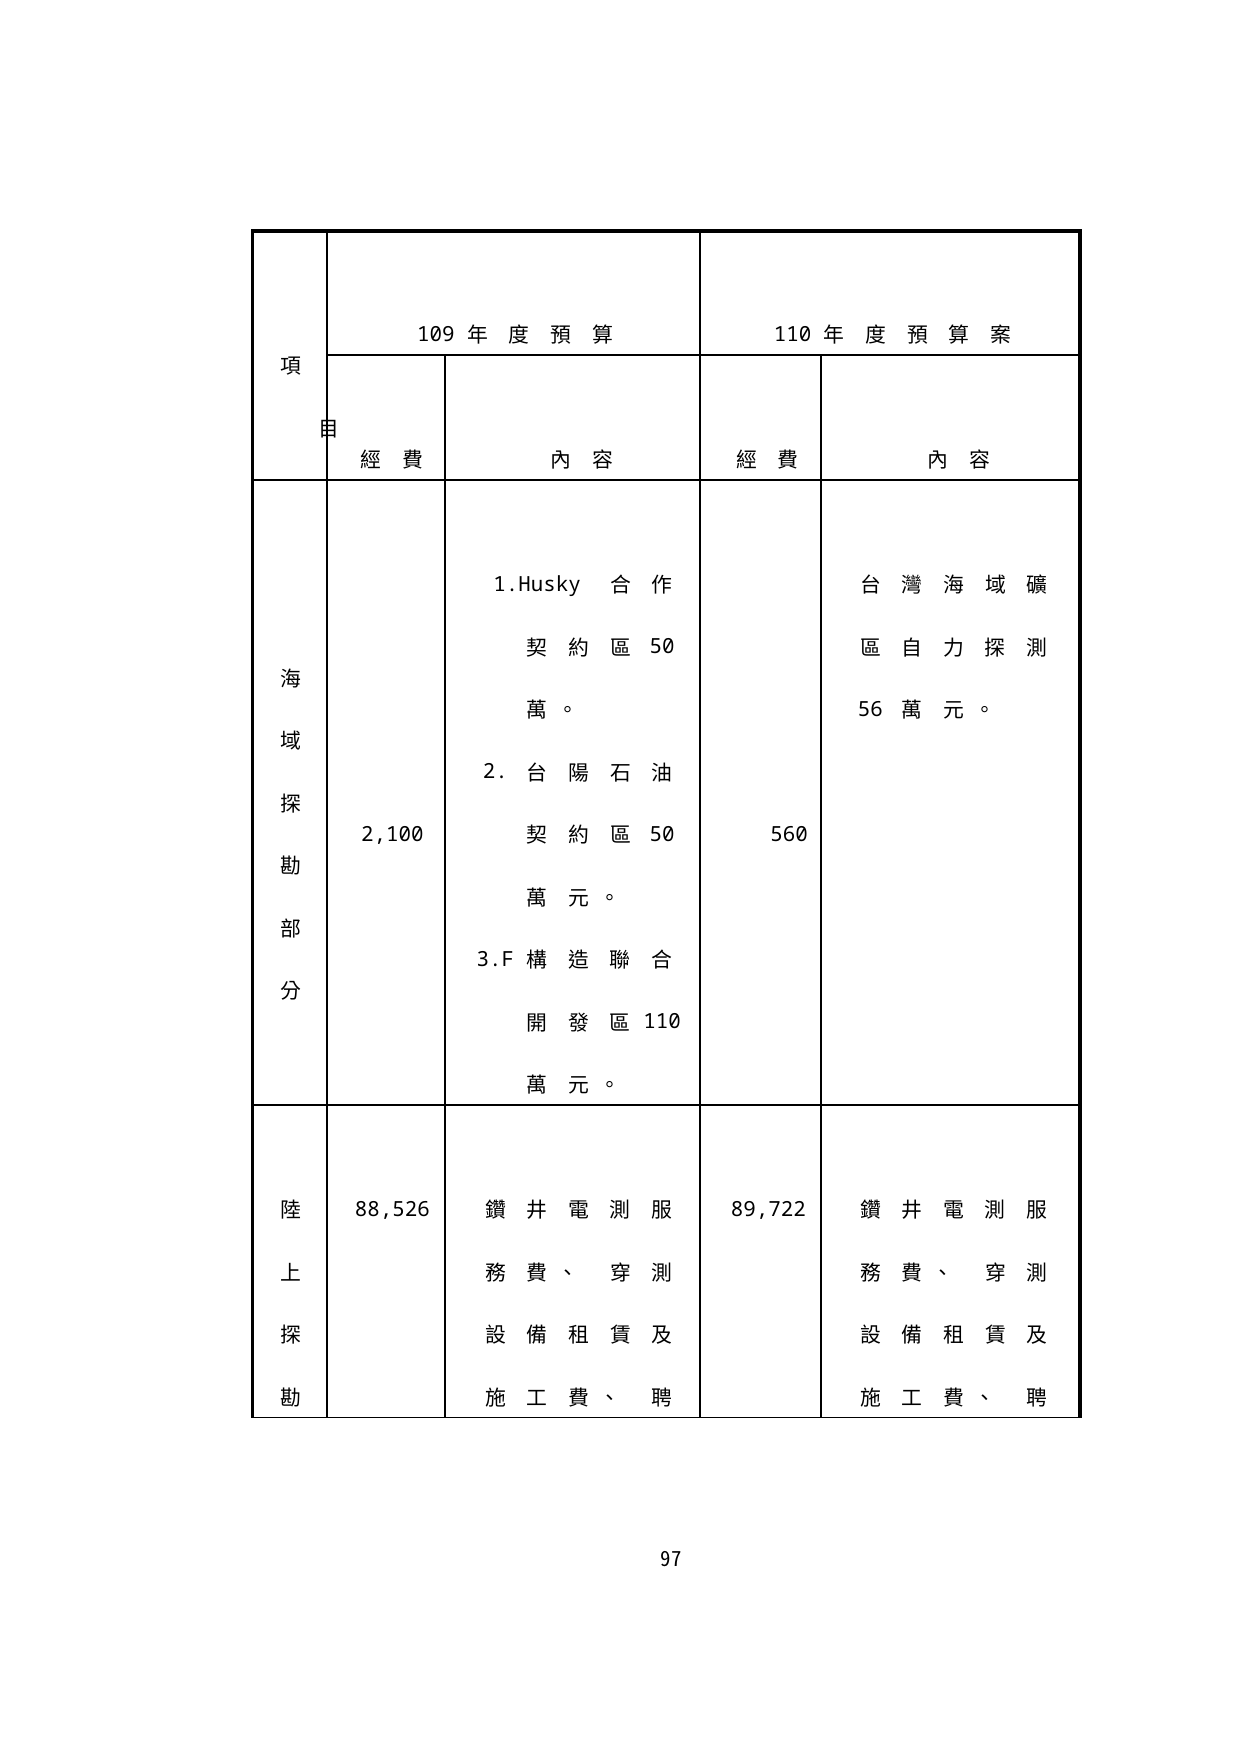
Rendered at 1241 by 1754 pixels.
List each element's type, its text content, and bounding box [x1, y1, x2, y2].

table_cell 88,526 [328, 1106, 444, 1417]
table_cell 內容 [822, 356, 1078, 479]
table_header 110年度預算案 [701, 233, 1078, 354]
table_cell 陸上探勘 [254, 1106, 326, 1417]
table_cell 海域探勘部分 [254, 481, 326, 1104]
table_cell 560 [701, 481, 820, 1104]
table_cell 內容 [446, 356, 699, 479]
table_cell 1.Husky合作契約區50萬。 2.台陽石油契約區50萬元。 3.F構造聯合開發區110萬元。 [446, 481, 699, 1104]
table_cell 89,722 [701, 1106, 820, 1417]
table_cell 2,100 [328, 481, 444, 1104]
table_cell 鑽井電測服務費、穿測設備租賃及施工費、聘 [446, 1106, 699, 1417]
table_cell 鑽井電測服務費、穿測設備租賃及施工費、聘 [822, 1106, 1078, 1417]
table_header 109年度預算 [328, 233, 699, 354]
table_header 項目 [254, 233, 326, 479]
table_cell 經費 [328, 356, 444, 479]
table_cell 台灣海域礦區自力探測56萬元。 [822, 481, 1078, 1104]
table_cell 經費 [701, 356, 820, 479]
